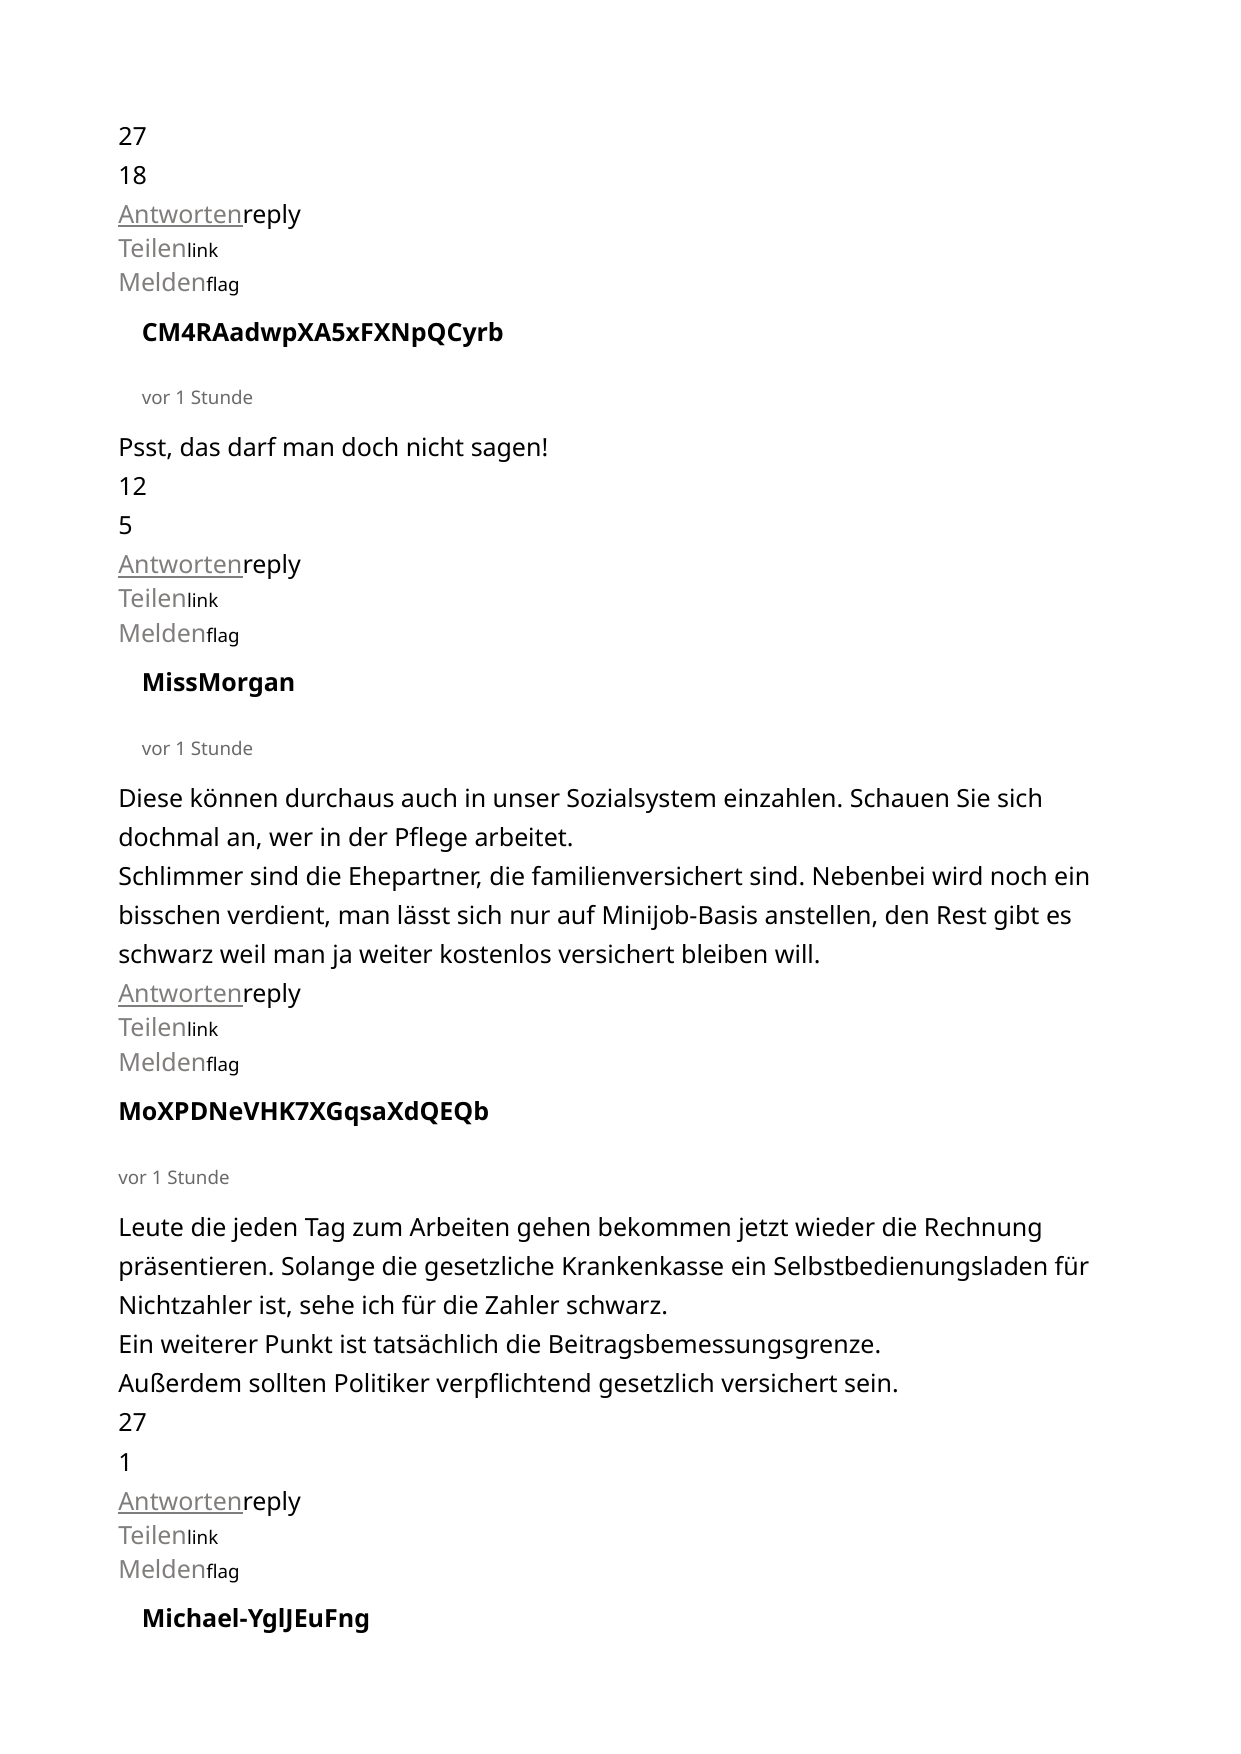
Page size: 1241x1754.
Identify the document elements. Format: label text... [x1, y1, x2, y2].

text Teilenlink [118, 581, 1122, 615]
text MissMorgan [142, 665, 1114, 699]
text vor 1 Stunde [142, 735, 1117, 761]
text Meldenflag [118, 1044, 1122, 1078]
text Teilenlink [118, 231, 1122, 264]
text 27 [118, 1405, 1122, 1439]
text Psst, das darf man doch nicht sagen! [118, 429, 1122, 464]
text Teilenlink [118, 1010, 1122, 1044]
text Meldenflag [118, 615, 1122, 649]
text 1 [118, 1444, 1122, 1478]
text Antwortenreply [118, 1483, 1122, 1517]
text MoXPDNeVHK7XGqsaXdQEQb [118, 1094, 1114, 1128]
text vor 1 Stunde [118, 1164, 1117, 1190]
text Antwortenreply [118, 976, 1122, 1010]
text Diese können durchaus auch in unser Sozialsystem einzahlen. Schauen Sie sich dochmal an, wer in der Pflege arbeitet. Schlimmer sind die Ehepartner, die familienversichert sind. Nebenbei wird noch ein bisschen verdient, man lässt sich nur auf Minijob-Basis anstellen, den Rest gibt es schwarz weil man ja weiter kostenlos versichert bleiben will. [118, 780, 1122, 971]
text Meldenflag [118, 264, 1122, 299]
text 18 [118, 157, 1122, 191]
text Leute die jeden Tag zum Arbeiten gehen bekommen jetzt wieder die Rechnung präsentieren. Solange die gesetzliche Krankenkasse ein Selbstbedienungsladen für Nichtzahler ist, sehe ich für die Zahler schwarz. Ein weiterer Punkt ist tatsächlich die Beitragsbemessungsgrenze. Außerdem sollten Politiker verpflichtend gesetzlich versichert sein. [118, 1209, 1122, 1400]
text vor 1 Stunde [142, 385, 1117, 410]
text Meldenflag [118, 1551, 1122, 1586]
text 5 [118, 508, 1122, 542]
text Antwortenreply [118, 196, 1122, 231]
text 27 [118, 118, 1122, 152]
text Michael-YglJEuFng [142, 1601, 1114, 1635]
text Teilenlink [118, 1517, 1122, 1551]
text 12 [118, 469, 1122, 503]
text Antwortenreply [118, 547, 1122, 581]
text CM4RAadwpXA5xFXNpQCyrb [142, 314, 1114, 348]
